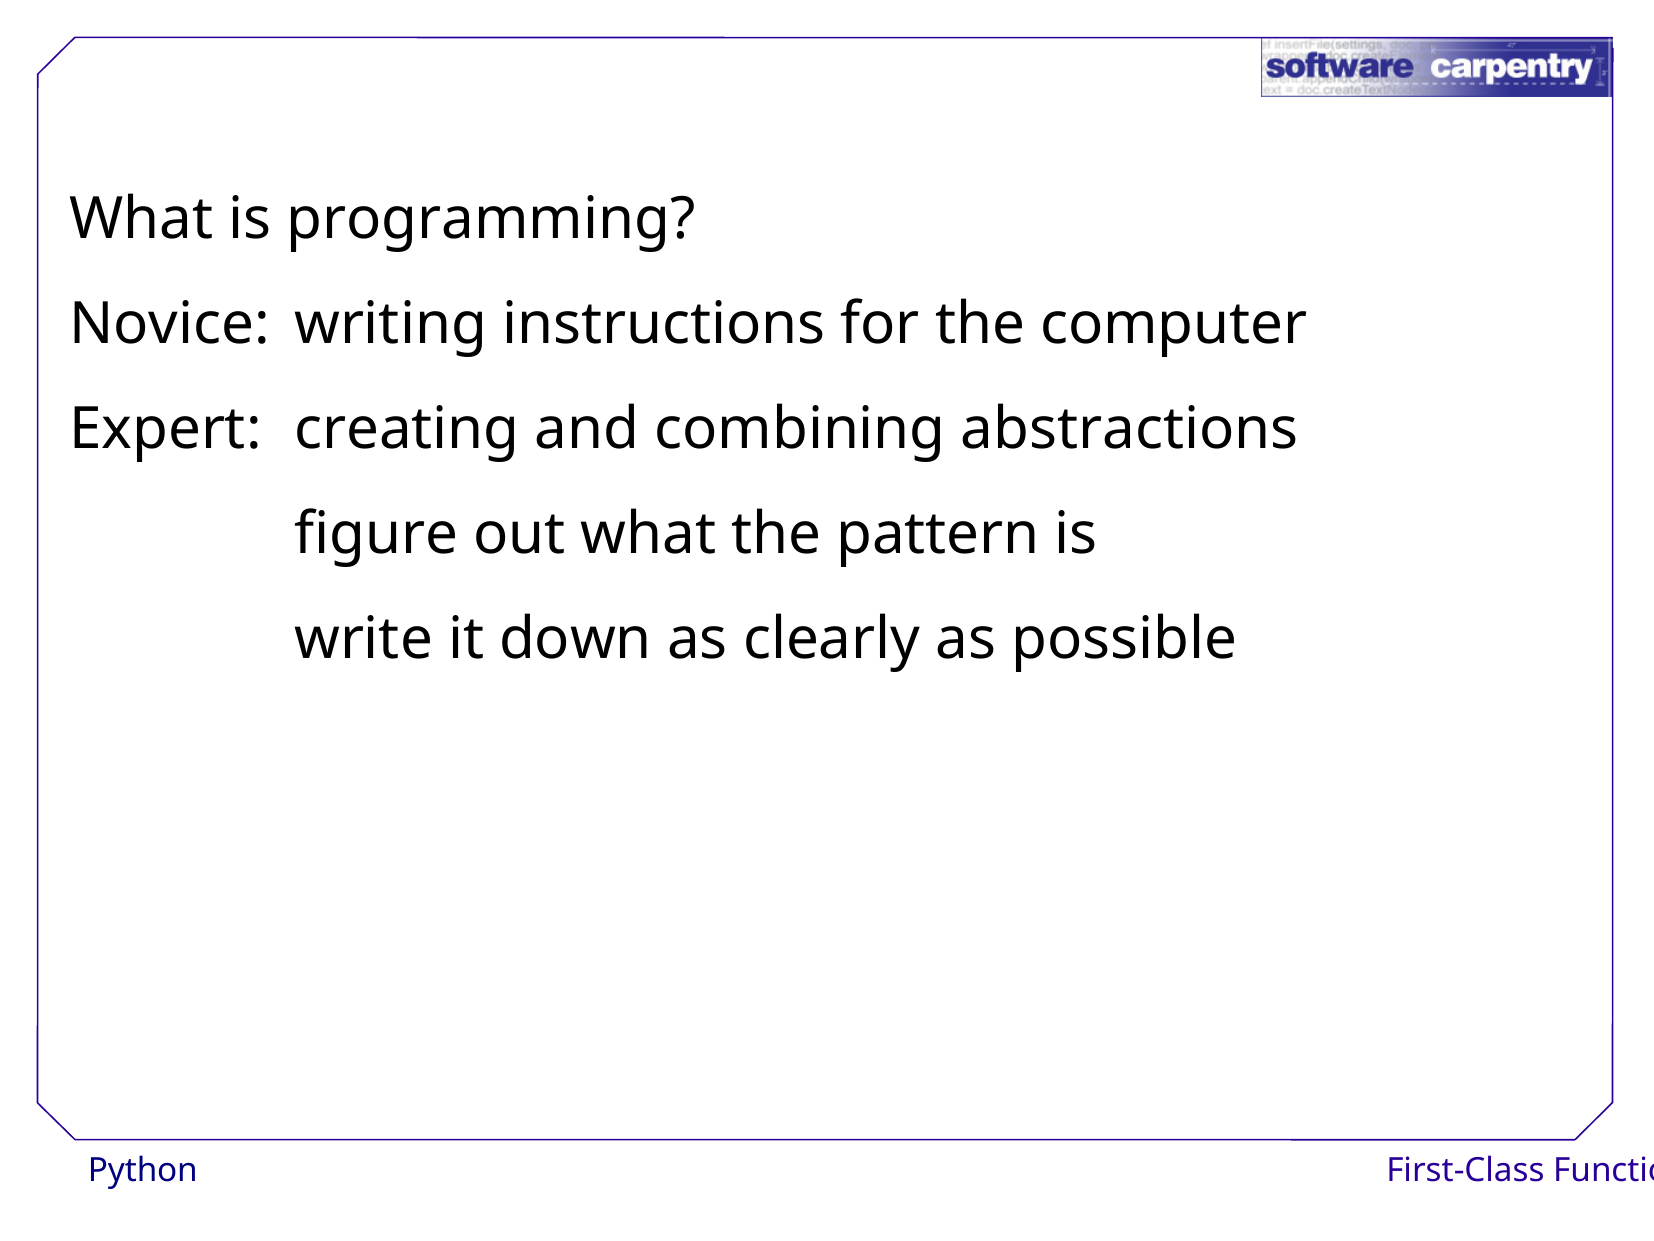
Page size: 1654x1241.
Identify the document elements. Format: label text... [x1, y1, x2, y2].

picture [1261, 39, 1613, 97]
text_box What is programming? Novice: writing instructions for the computer Expert: creating and combining abstractions figure out what the pattern is write it down as clearly as possible [54, 138, 1473, 679]
